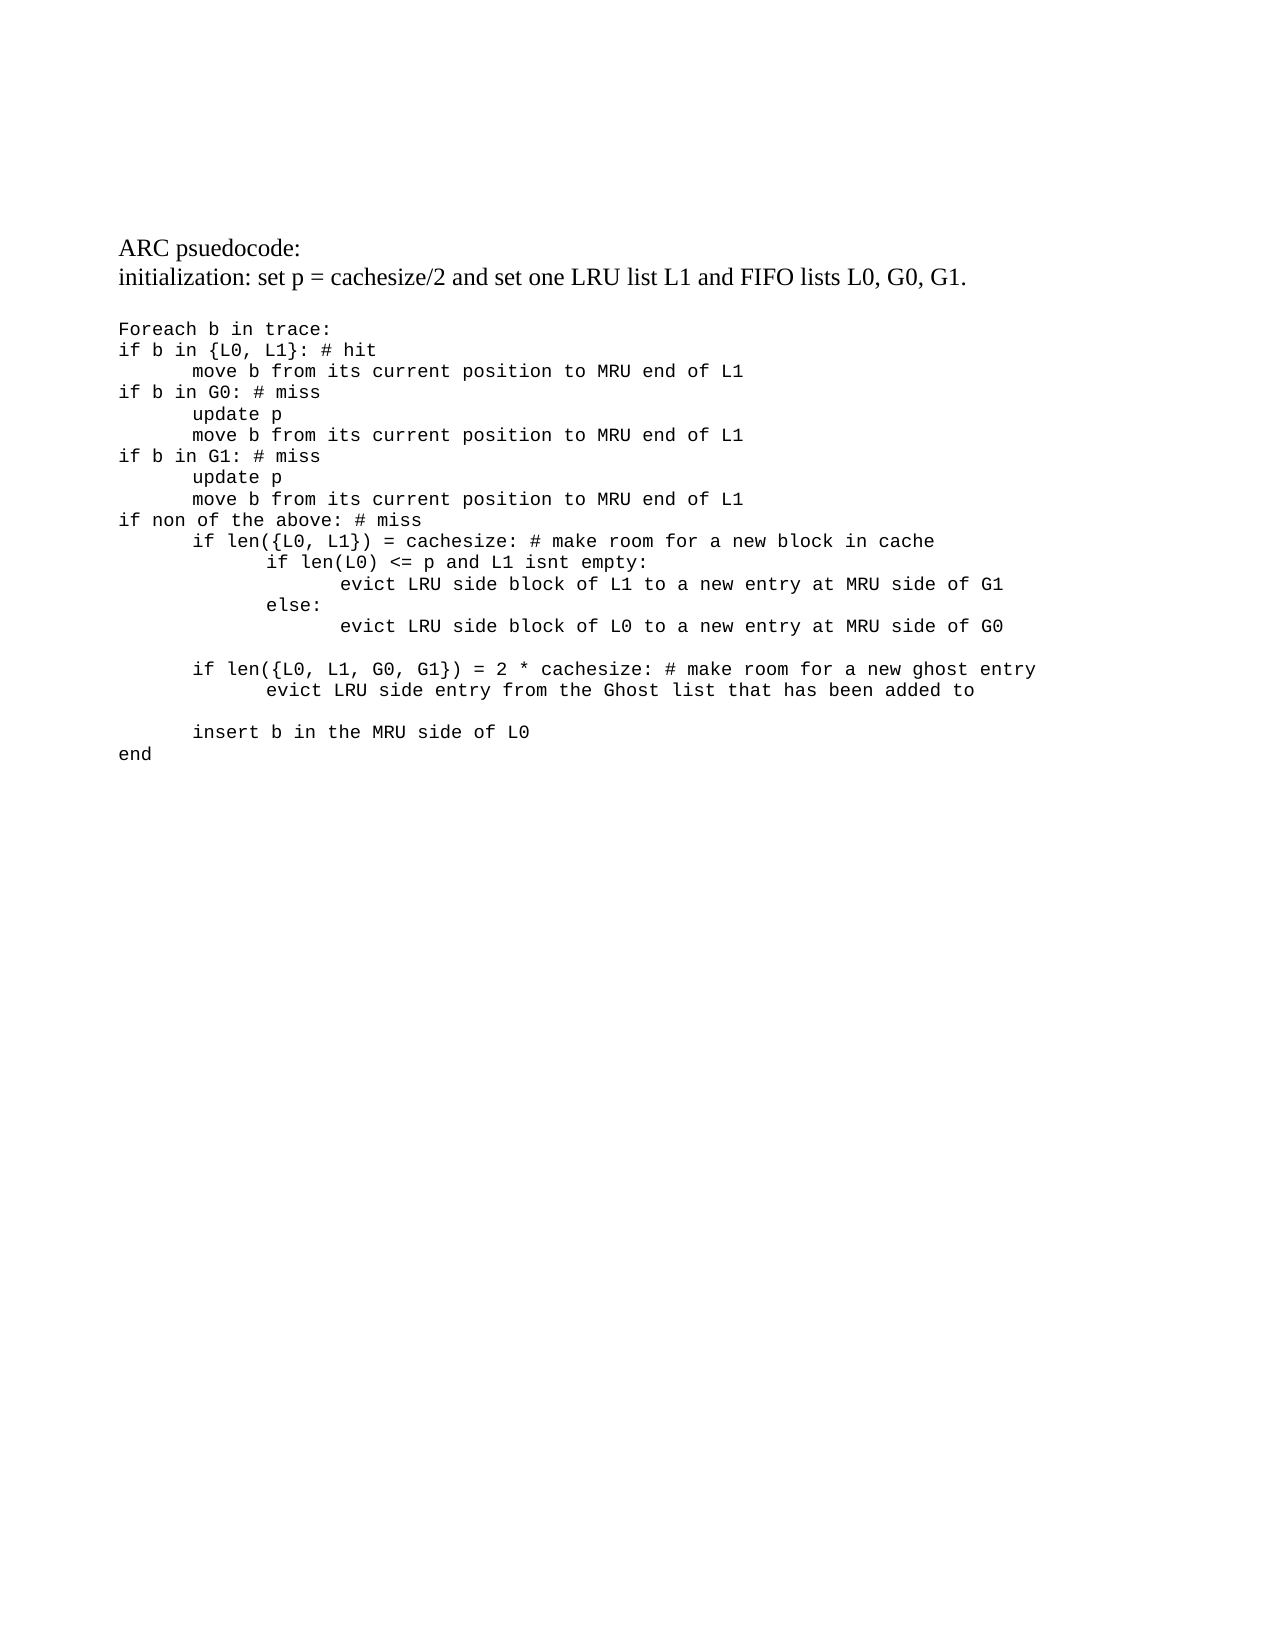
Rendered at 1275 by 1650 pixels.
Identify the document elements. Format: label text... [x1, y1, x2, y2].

text else: [118, 596, 1157, 617]
text evict LRU side block of L0 to a new entry at MRU side of G0 if len({L0, L1, G0, G1}) = 2 * cachesize: # make room for a new ghost entry evict LRU side entry from the Ghost list that has been added to insert b in the MRU side of L0 [118, 617, 1157, 744]
text ARC psuedocode: [118, 233, 1157, 262]
text if non of the above: # miss [118, 511, 1157, 532]
text if b in G1: # miss update p move b from its current position to MRU end of L1 [118, 447, 1157, 511]
text end [118, 744, 1157, 823]
text Foreach b in trace: [118, 319, 1157, 341]
text initialization: set p = cachesize/2 and set one LRU list L1 and FIFO lists L0, G0, G1. [118, 262, 1157, 291]
text if len({L0, L1}) = cachesize: # make room for a new block in cache if len(L0) <= p and L1 isnt empty: evict LRU side block of L1 to a new entry at MRU side of G1 [118, 532, 1157, 596]
text if b in {L0, L1}: # hit move b from its current position to MRU end of L1 if b in G0: # miss update p move b from its current position to MRU end of L1 [118, 341, 1157, 447]
